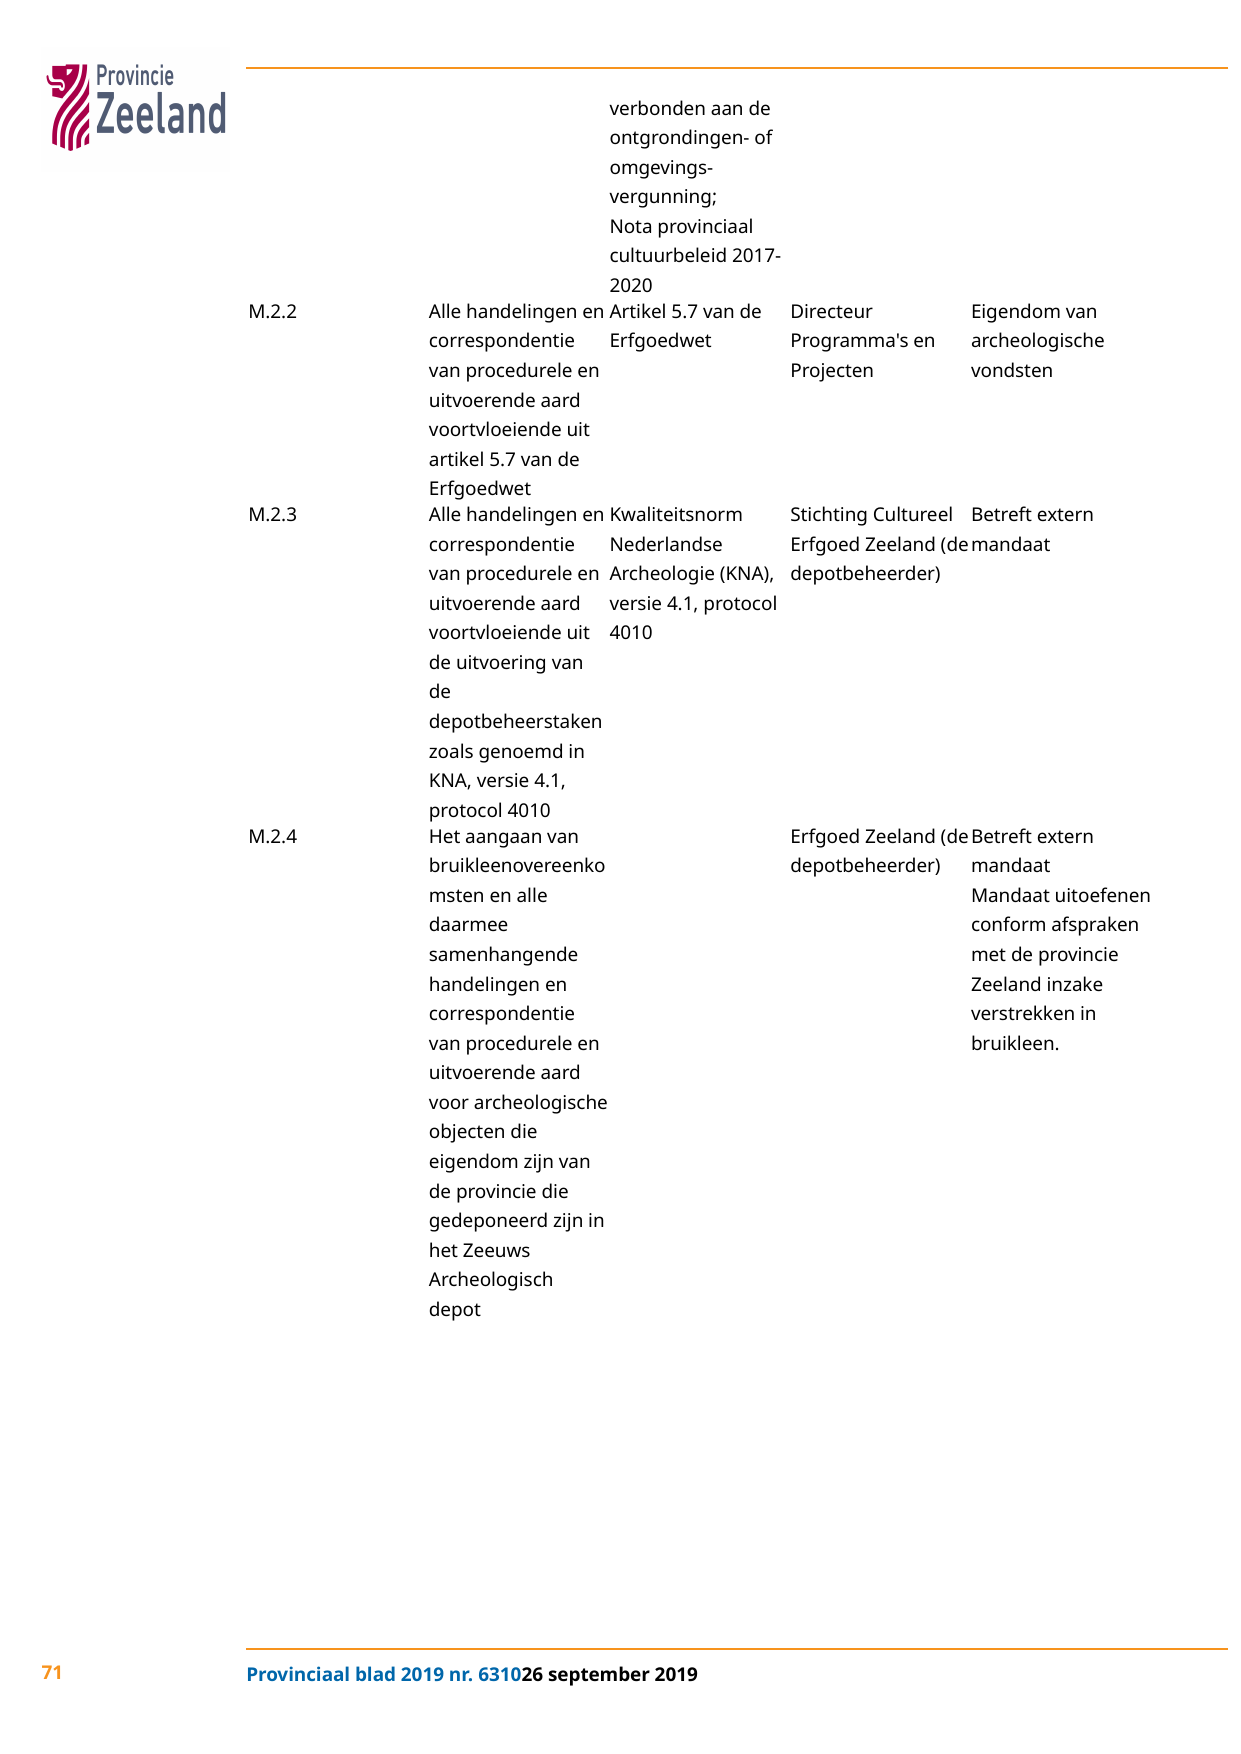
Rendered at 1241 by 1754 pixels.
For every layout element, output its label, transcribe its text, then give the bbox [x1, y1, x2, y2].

table_cell Het aangaan van bruikleenovereenkomsten en alle daarmee samenhangende handelingen en correspondentie van procedurele en uitvoerende aard voor archeologische objecten die eigendom zijn van de provincie die gedeponeerd zijn in het Zeeuws Archeologisch depot [429, 823, 609, 1351]
table_cell Alle handelingen en correspondentie van procedurele en uitvoerende aard voortvloeiende uit artikel 5.7 van de Erfgoedwet [429, 298, 609, 501]
table_cell M.2.2 [248, 298, 429, 501]
table_cell M.2.4 [248, 823, 429, 1351]
table_cell Artikel 5.7 van de Erfgoedwet [609, 298, 790, 501]
table_cell Erfgoed Zeeland (de depotbeheerder) [790, 823, 971, 1351]
picture [41, 47, 231, 172]
table_cell Betreft extern mandaat Mandaat uitoefenen conform afspraken met de provincie Zeeland inzake verstrekken in bruikleen. [971, 823, 1152, 1351]
table_cell Directeur Programma's en Projecten [790, 298, 971, 501]
table_cell [609, 823, 790, 1351]
table_cell [971, 95, 1152, 298]
table_cell [790, 95, 971, 298]
table_cell Alle handelingen en correspondentie van procedurele en uitvoerende aard voortvloeiende uit de uitvoering van de depotbeheerstaken zoals genoemd in KNA, versie 4.1, protocol 4010 [429, 501, 609, 823]
table_cell [429, 95, 609, 298]
table_cell Kwaliteitsnorm Nederlandse Archeologie (KNA), versie 4.1, protocol 4010 [609, 501, 790, 823]
table_cell Stichting Cultureel Erfgoed Zeeland (de depotbeheerder) [790, 501, 971, 823]
table_cell Betreft extern mandaat [971, 501, 1152, 823]
table_cell Eigendom van archeologische vondsten [971, 298, 1152, 501]
table_cell [248, 95, 429, 298]
table_cell M.2.3 [248, 501, 429, 823]
table_cell verbonden aan de ontgrondingen- of omgevings-vergunning; Nota provinciaal cultuurbeleid 2017-2020 [609, 95, 790, 298]
